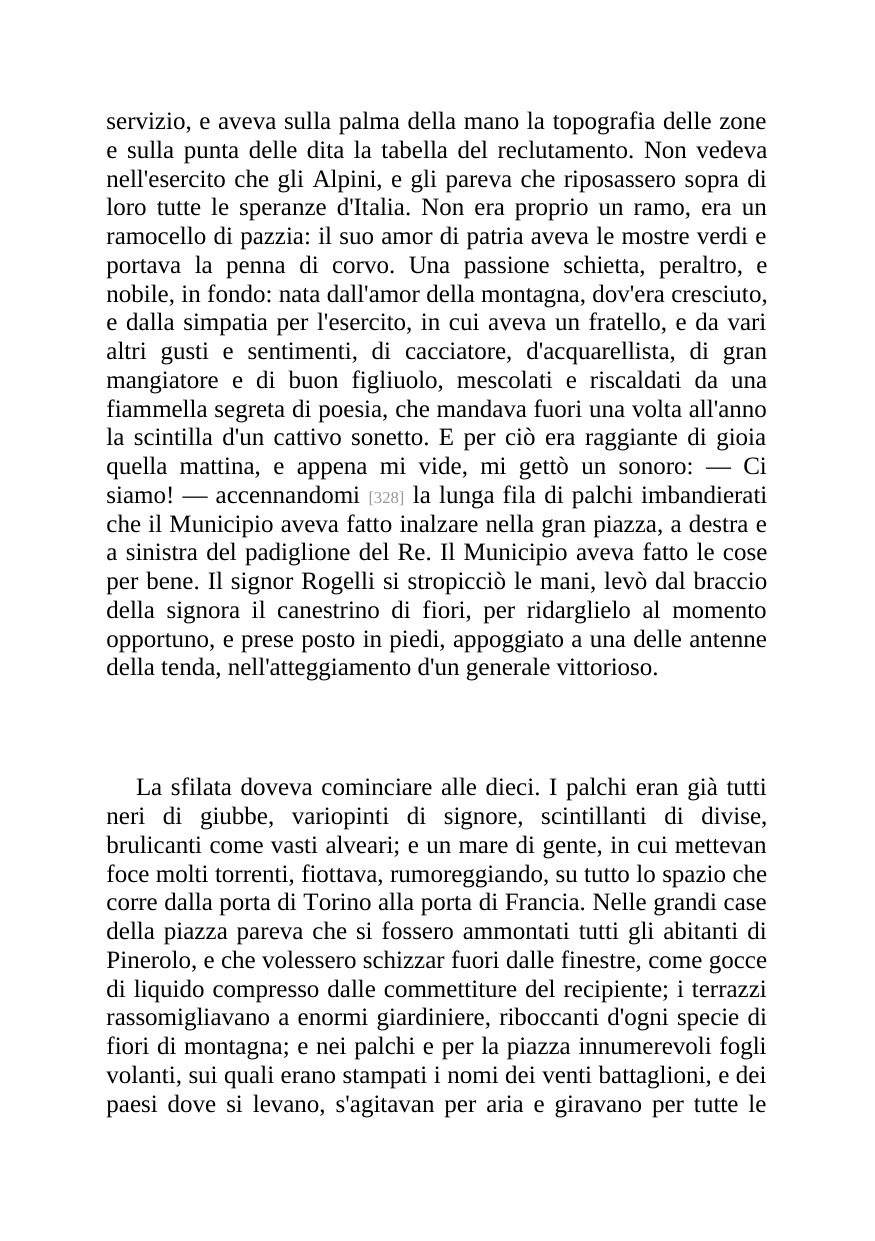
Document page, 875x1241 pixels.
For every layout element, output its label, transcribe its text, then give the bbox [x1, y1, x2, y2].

text La sfilata doveva cominciare alle dieci. I palchi eran già tutti neri di giubbe, variopinti di signore, scintillanti di divise, brulicanti come vasti alveari; e un mare di gente, in cui mettevan foce molti torrenti, fiottava, rumoreggiando, su tutto lo spazio che corre dalla porta di Torino alla porta di Francia. Nelle grandi case della piazza pareva che si fossero ammontati tutti gli abitanti di Pinerolo, e che volessero schizzar fuori dalle finestre, come gocce di liquido compresso dalle commettiture del recipiente; i terrazzi rassomigliavano a enormi giardiniere, riboccanti d'ogni specie di fiori di montagna; e nei palchi e per la piazza innumerevoli fogli volanti, sui quali erano stampati i nomi dei venti battaglioni, e dei paesi dove si levano, s'agitavan per aria e giravano per tutte le [106, 772, 768, 1117]
text servizio, e aveva sulla palma della mano la topografia delle zone e sulla punta delle dita la tabella del reclutamento. Non vedeva nell'esercito che gli Alpini, e gli pareva che riposassero sopra di loro tutte le speranze d'Italia. Non era proprio un ramo, era un ramocello di pazzia: il suo amor di patria aveva le mostre verdi e portava la penna di corvo. Una passione schietta, peraltro, e nobile, in fondo: nata dall'amor della montagna, dov'era cresciuto, e dalla simpatia per l'esercito, in cui aveva un fratello, e da vari altri gusti e sentimenti, di cacciatore, d'acquarellista, di gran mangiatore e di buon figliuolo, mescolati e riscaldati da una fiammella segreta di poesia, che mandava fuori una volta all'anno la scintilla d'un cattivo sonetto. E per ciò era raggiante di gioia quella mattina, e appena mi vide, mi gettò un sonoro: — Ci siamo! — accennandomi [328] la lunga fila di palchi imbandierati che il Municipio aveva fatto inalzare nella gran piazza, a destra e a sinistra del padiglione del Re. Il Municipio aveva fatto le cose per bene. Il signor Rogelli si stropicciò le mani, levò dal braccio della signora il canestrino di fiori, per ridarglielo al momento opportuno, e prese posto in piedi, appoggiato a una delle antenne della tenda, nell'atteggiamento d'un generale vittorioso. [106, 106, 768, 681]
